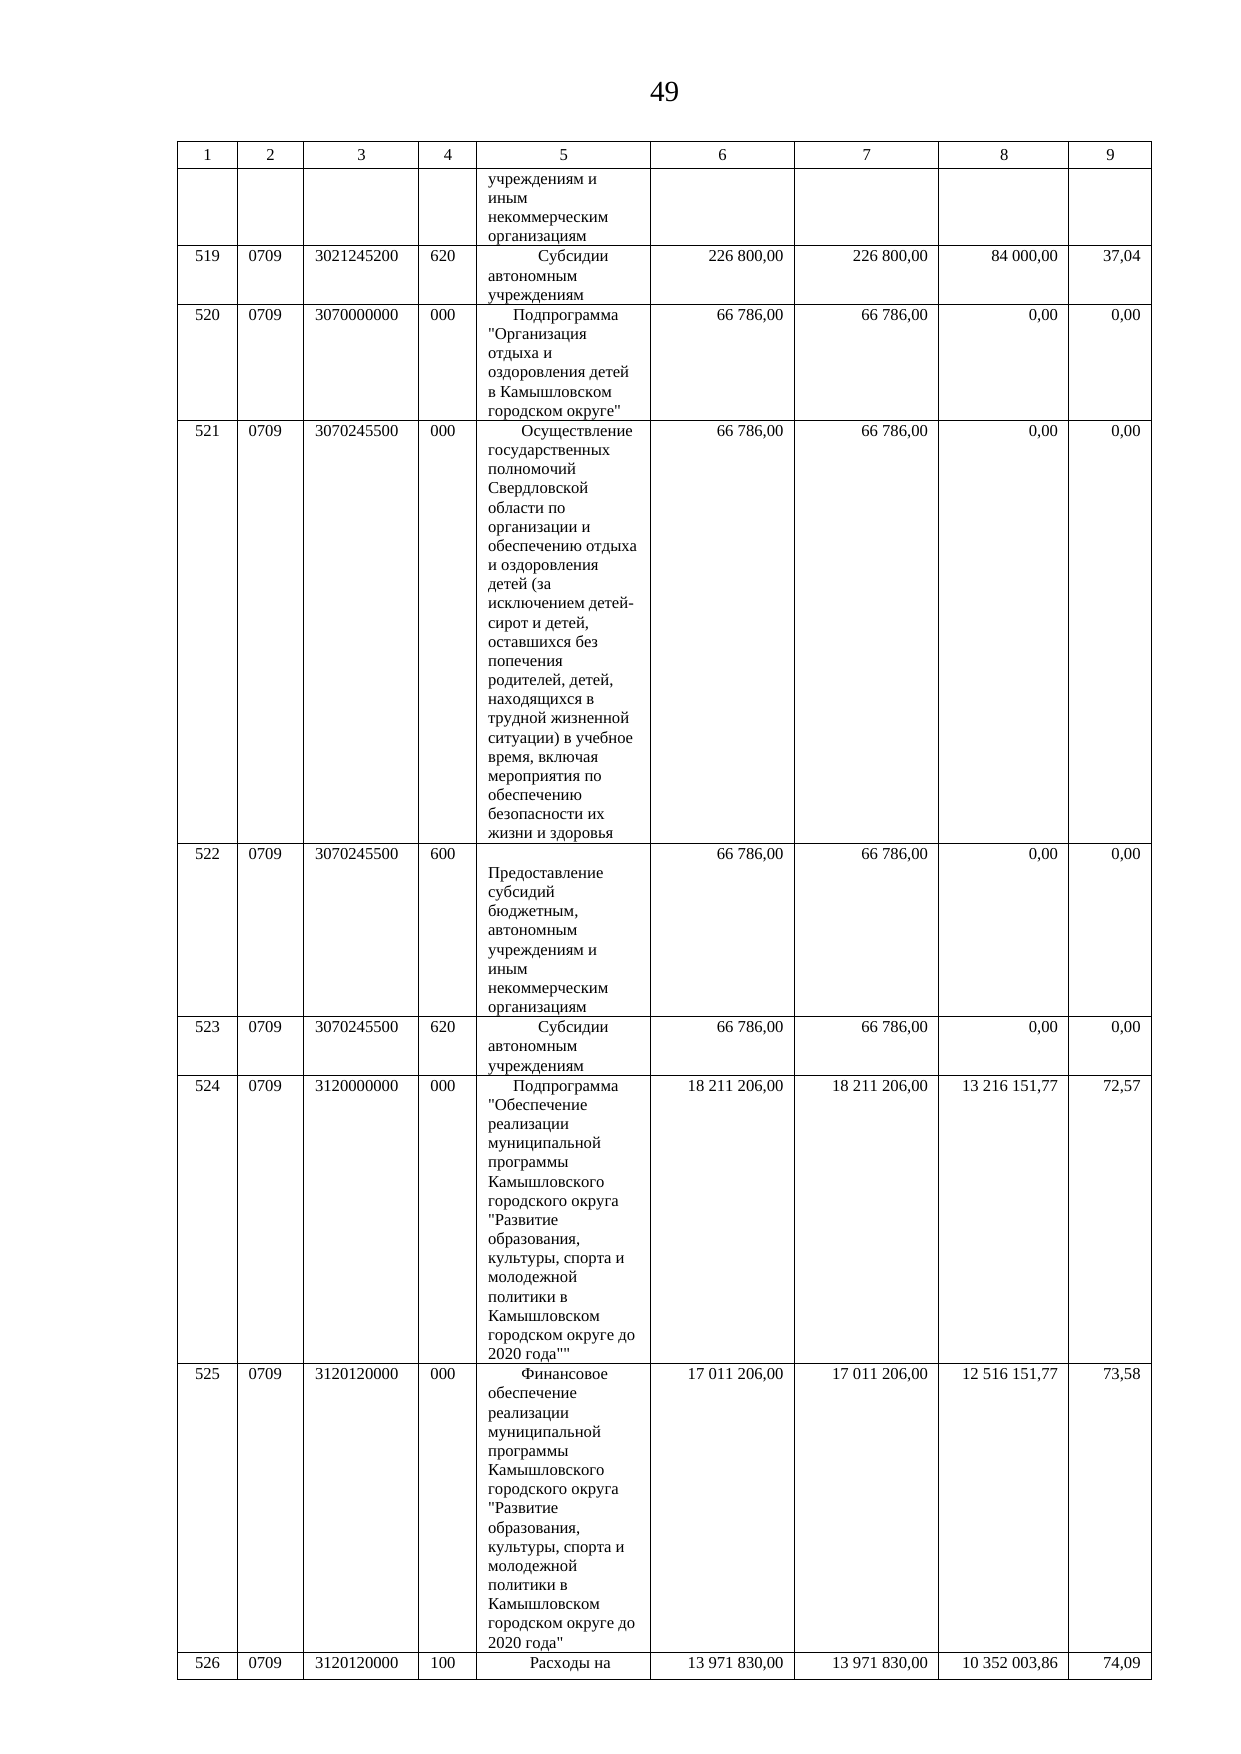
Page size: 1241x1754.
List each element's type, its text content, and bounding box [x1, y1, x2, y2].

table_cell 0709 [238, 246, 303, 304]
table_cell 84 000,00 [939, 246, 1068, 304]
table_cell 0,00 [939, 305, 1068, 420]
table_cell 0709 [238, 1076, 303, 1363]
table_cell учреждениям и иным некоммерческим организациям [477, 169, 650, 245]
table_cell 620 [419, 1017, 476, 1074]
table_cell 0709 [238, 421, 303, 842]
table_cell Подпрограмма "Организация отдыха и оздоровления детей в Камышловском городском округе" [477, 305, 650, 420]
table_cell 17 011 206,00 [795, 1364, 938, 1652]
table_cell 000 [419, 305, 476, 420]
table_cell 74,09 [1069, 1653, 1151, 1679]
table_cell 3070245500 [304, 844, 418, 1016]
table_cell Финансовое обеспечение реализации муниципальной программы Камышловского городского округа "Развитие образования, культуры, спорта и молодежной политики в Камышловском городском округе до 2020 года" [477, 1364, 650, 1652]
table_cell 3120120000 [304, 1364, 418, 1652]
table_header 2 [238, 142, 303, 167]
table_cell 0709 [238, 1364, 303, 1652]
table_cell 526 [178, 1653, 237, 1679]
table_cell 0709 [238, 844, 303, 1016]
table_cell 600 [419, 844, 476, 1016]
table_cell 000 [419, 421, 476, 842]
table_cell 0709 [238, 305, 303, 420]
table_cell 3120000000 [304, 1076, 418, 1363]
table_cell 000 [419, 1076, 476, 1363]
table_cell 66 786,00 [651, 1017, 794, 1074]
table_cell 3021245200 [304, 246, 418, 304]
table_cell 66 786,00 [795, 1017, 938, 1074]
table_cell 000 [419, 1364, 476, 1652]
table_cell 73,58 [1069, 1364, 1151, 1652]
table_cell 0,00 [1069, 305, 1151, 420]
table_cell 17 011 206,00 [651, 1364, 794, 1652]
table_header 5 [477, 142, 650, 167]
table_header 6 [651, 142, 794, 167]
table_cell 0,00 [939, 421, 1068, 842]
table_cell 66 786,00 [651, 421, 794, 842]
table_cell 3070000000 [304, 305, 418, 420]
table_cell 524 [178, 1076, 237, 1363]
table_cell 0,00 [939, 1017, 1068, 1074]
table_cell 13 216 151,77 [939, 1076, 1068, 1363]
table_cell 3120120000 [304, 1653, 418, 1679]
table_cell 66 786,00 [651, 305, 794, 420]
table_cell 13 971 830,00 [795, 1653, 938, 1679]
table_cell 72,57 [1069, 1076, 1151, 1363]
table_header 4 [419, 142, 476, 167]
table_cell 10 352 003,86 [939, 1653, 1068, 1679]
table_cell 18 211 206,00 [651, 1076, 794, 1363]
table_cell 66 786,00 [795, 844, 938, 1016]
table_cell [1069, 169, 1151, 245]
table_cell Субсидии автономным учреждениям [477, 1017, 650, 1074]
table_cell 0,00 [939, 844, 1068, 1016]
table_cell Подпрограмма "Обеспечение реализации муниципальной программы Камышловского городского округа "Развитие образования, культуры, спорта и молодежной политики в Камышловском городском округе до 2020 года"" [477, 1076, 650, 1363]
table_cell 3070245500 [304, 1017, 418, 1074]
table_cell Расходы на [477, 1653, 650, 1679]
table_cell 13 971 830,00 [651, 1653, 794, 1679]
table_cell 522 [178, 844, 237, 1016]
table_cell 37,04 [1069, 246, 1151, 304]
table_cell 12 516 151,77 [939, 1364, 1068, 1652]
table_cell 66 786,00 [795, 305, 938, 420]
table_header 8 [939, 142, 1068, 167]
table_header 3 [304, 142, 418, 167]
table_header 1 [178, 142, 237, 167]
table_cell [238, 169, 303, 245]
table_cell 521 [178, 421, 237, 842]
table_cell 519 [178, 246, 237, 304]
table_cell [419, 169, 476, 245]
table_cell [178, 169, 237, 245]
table_cell 523 [178, 1017, 237, 1074]
table_cell 525 [178, 1364, 237, 1652]
table_cell 18 211 206,00 [795, 1076, 938, 1363]
table_cell 66 786,00 [795, 421, 938, 842]
table_cell 520 [178, 305, 237, 420]
table_cell 100 [419, 1653, 476, 1679]
table_cell [795, 169, 938, 245]
table_cell Субсидии автономным учреждениям [477, 246, 650, 304]
table_cell 3070245500 [304, 421, 418, 842]
table_cell 0709 [238, 1653, 303, 1679]
table_header 7 [795, 142, 938, 167]
table_cell 0,00 [1069, 1017, 1151, 1074]
table_cell [304, 169, 418, 245]
table_cell 620 [419, 246, 476, 304]
table_cell 0,00 [1069, 844, 1151, 1016]
table_header 9 [1069, 142, 1151, 167]
table_cell Осуществление государственных полномочий Свердловской области по организации и обеспечению отдыха и оздоровления детей (за исключением детей-сирот и детей, оставшихся без попечения родителей, детей, находящихся в трудной жизненной ситуации) в учебное время, включая мероприятия по обеспечению безопасности их жизни и здоровья [477, 421, 650, 842]
table_cell [651, 169, 794, 245]
table_cell 0709 [238, 1017, 303, 1074]
table_cell [939, 169, 1068, 245]
table_cell 66 786,00 [651, 844, 794, 1016]
table_cell 226 800,00 [651, 246, 794, 304]
table_cell Предоставление субсидий бюджетным, автономным учреждениям и иным некоммерческим организациям [477, 844, 650, 1016]
table_cell 226 800,00 [795, 246, 938, 304]
table_cell 0,00 [1069, 421, 1151, 842]
